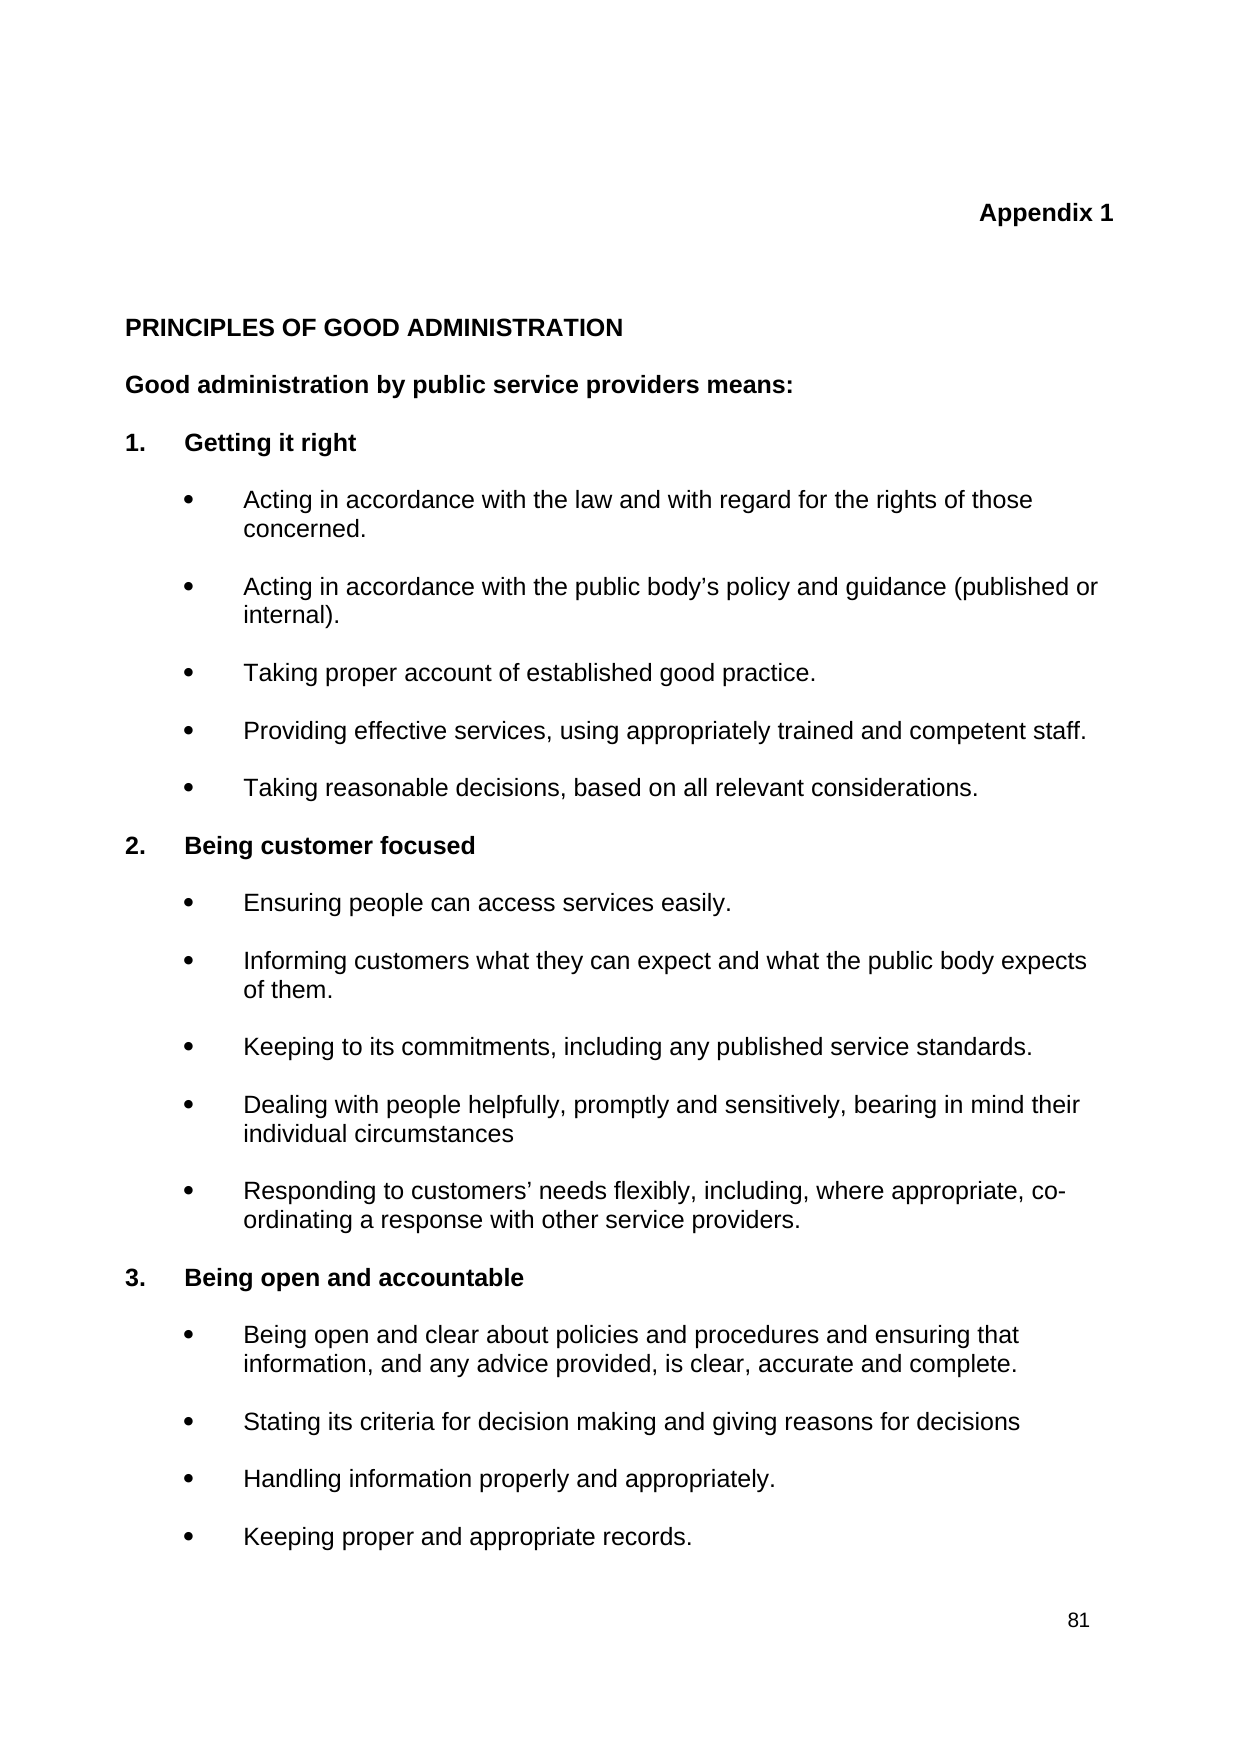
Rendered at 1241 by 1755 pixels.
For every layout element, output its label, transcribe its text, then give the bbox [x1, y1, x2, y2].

text 3. Being open and accountable [125, 1263, 1113, 1291]
text PRINCIPLES OF GOOD ADMINISTRATION [125, 313, 1113, 342]
list Being open and clear about policies and procedures and ensuring that information, and any advice provided, is clear, accurate and complete. [184, 1320, 1113, 1378]
text 1. Getting it right [125, 428, 1113, 457]
list Dealing with people helpfully, promptly and sensitively, bearing in mind their individual circumstances [184, 1090, 1113, 1147]
list Ensuring people can access services easily. [184, 888, 1113, 917]
list Providing effective services, using appropriately trained and competent staff. [184, 716, 1113, 744]
list Handling information properly and appropriately. [184, 1464, 1113, 1493]
text Appendix 1 [125, 198, 1113, 227]
list Acting in accordance with the public body’s policy and guidance (published or internal). [184, 572, 1113, 629]
text Good administration by public service providers means: [125, 370, 1113, 399]
list Informing customers what they can expect and what the public body expects of them. [184, 946, 1113, 1003]
list Taking reasonable decisions, based on all relevant considerations. [184, 773, 1113, 802]
list Keeping to its commitments, including any published service standards. [184, 1032, 1113, 1061]
list Keeping proper and appropriate records. [184, 1522, 1113, 1551]
list Taking proper account of established good practice. [184, 658, 1113, 687]
text 2. Being customer focused [125, 831, 1113, 859]
list Acting in accordance with the law and with regard for the rights of those concerned. [184, 485, 1113, 543]
list Responding to customers’ needs flexibly, including, where appropriate, co-ordinating a response with other service providers. [184, 1176, 1113, 1234]
list Stating its criteria for decision making and giving reasons for decisions [184, 1406, 1113, 1435]
